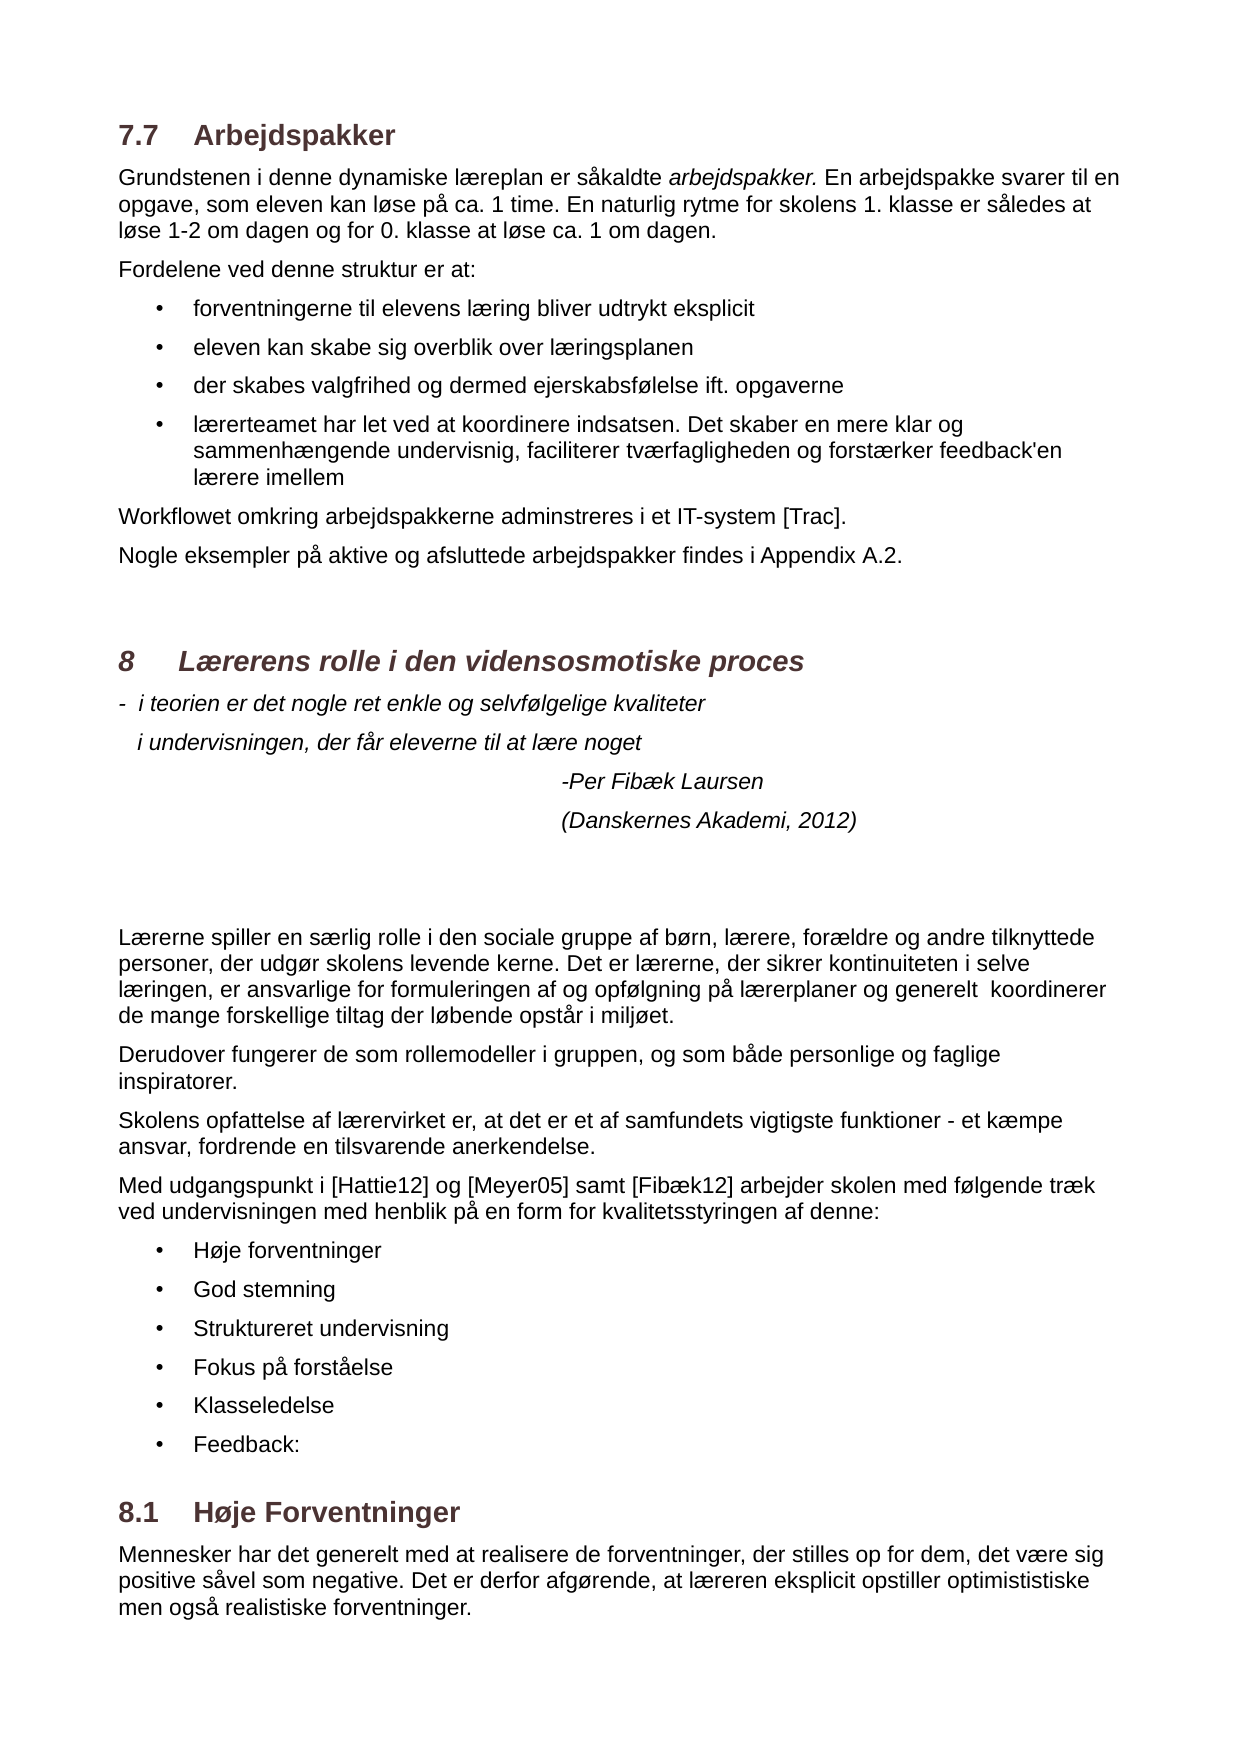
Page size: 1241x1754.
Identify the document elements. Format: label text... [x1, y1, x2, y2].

list Klasseledelse [156, 1392, 1122, 1419]
text -Per Fibæk Laursen [118, 768, 1122, 794]
text Nogle eksempler på aktive og afsluttede arbejdspakker findes i Appendix A.2. [118, 542, 1122, 568]
text Med udgangspunkt i [Hattie12] og [Meyer05] samt [Fibæk12] arbejder skolen med følgende træk ved undervisningen med henblik på en form for kvalitetsstyringen af denne: [118, 1172, 1122, 1224]
text i undervisningen, der får eleverne til at lære noget [118, 729, 1122, 756]
list lærerteamet har let ved at koordinere indsatsen. Det skaber en mere klar og sammenhængende undervisnig, faciliterer tværfagligheden og forstærker feedback'en lærere imellem [156, 411, 1122, 490]
list eleven kan skabe sig overblik over læringsplanen [156, 333, 1122, 360]
text Derudover fungerer de som rollemodeller i gruppen, og som både personlige og faglige inspiratorer. [118, 1041, 1122, 1094]
list Fokus på forståelse [156, 1353, 1122, 1380]
subtitle Høje Forventninger [118, 1495, 1122, 1529]
text Grundstenen i denne dynamiske læreplan er såkaldte arbejdspakker. En arbejdspakke svarer til en opgave, som eleven kan løse på ca. 1 time. En naturlig rytme for skolens 1. klasse er således at løse 1-2 om dagen og for 0. klasse at løse ca. 1 om dagen. [118, 164, 1122, 243]
subtitle Lærerens rolle i den vidensosmotiske proces [118, 644, 1122, 678]
list der skabes valgfrihed og dermed ejerskabsfølelse ift. opgaverne [156, 372, 1122, 399]
list Feedback: [156, 1431, 1122, 1458]
list Struktureret undervisning [156, 1315, 1122, 1341]
list forventningerne til elevens læring bliver udtrykt eksplicit [156, 294, 1122, 321]
text Workflowet omkring arbejdspakkerne adminstreres i et IT-system [Trac]. [118, 503, 1122, 529]
text Fordelene ved denne struktur er at: [118, 256, 1122, 282]
text (Danskernes Akademi, 2012) [118, 807, 1122, 833]
text Mennesker har det generelt med at realisere de forventninger, der stilles op for dem, det være sig positive såvel som negative. Det er derfor afgørende, at læreren eksplicit opstiller optimististiske men også realistiske forventninger. [118, 1541, 1122, 1620]
list God stemning [156, 1276, 1122, 1302]
subtitle Arbejdspakker [118, 118, 1122, 152]
text Lærerne spiller en særlig rolle i den sociale gruppe af børn, lærere, forældre og andre tilknyttede personer, der udgør skolens levende kerne. Det er lærerne, der sikrer kontinuiteten i selve læringen, er ansvarlige for formuleringen af og opfølgning på lærerplaner og generelt koordinerer de mange forskellige tiltag der løbende opstår i miljøet. [118, 923, 1122, 1029]
text Skolens opfattelse af lærervirket er, at det er et af samfundets vigtigste funktioner - et kæmpe ansvar, fordrende en tilsvarende anerkendelse. [118, 1107, 1122, 1159]
text - i teorien er det nogle ret enkle og selvfølgelige kvaliteter [118, 690, 1122, 717]
list Høje forventninger [156, 1237, 1122, 1263]
